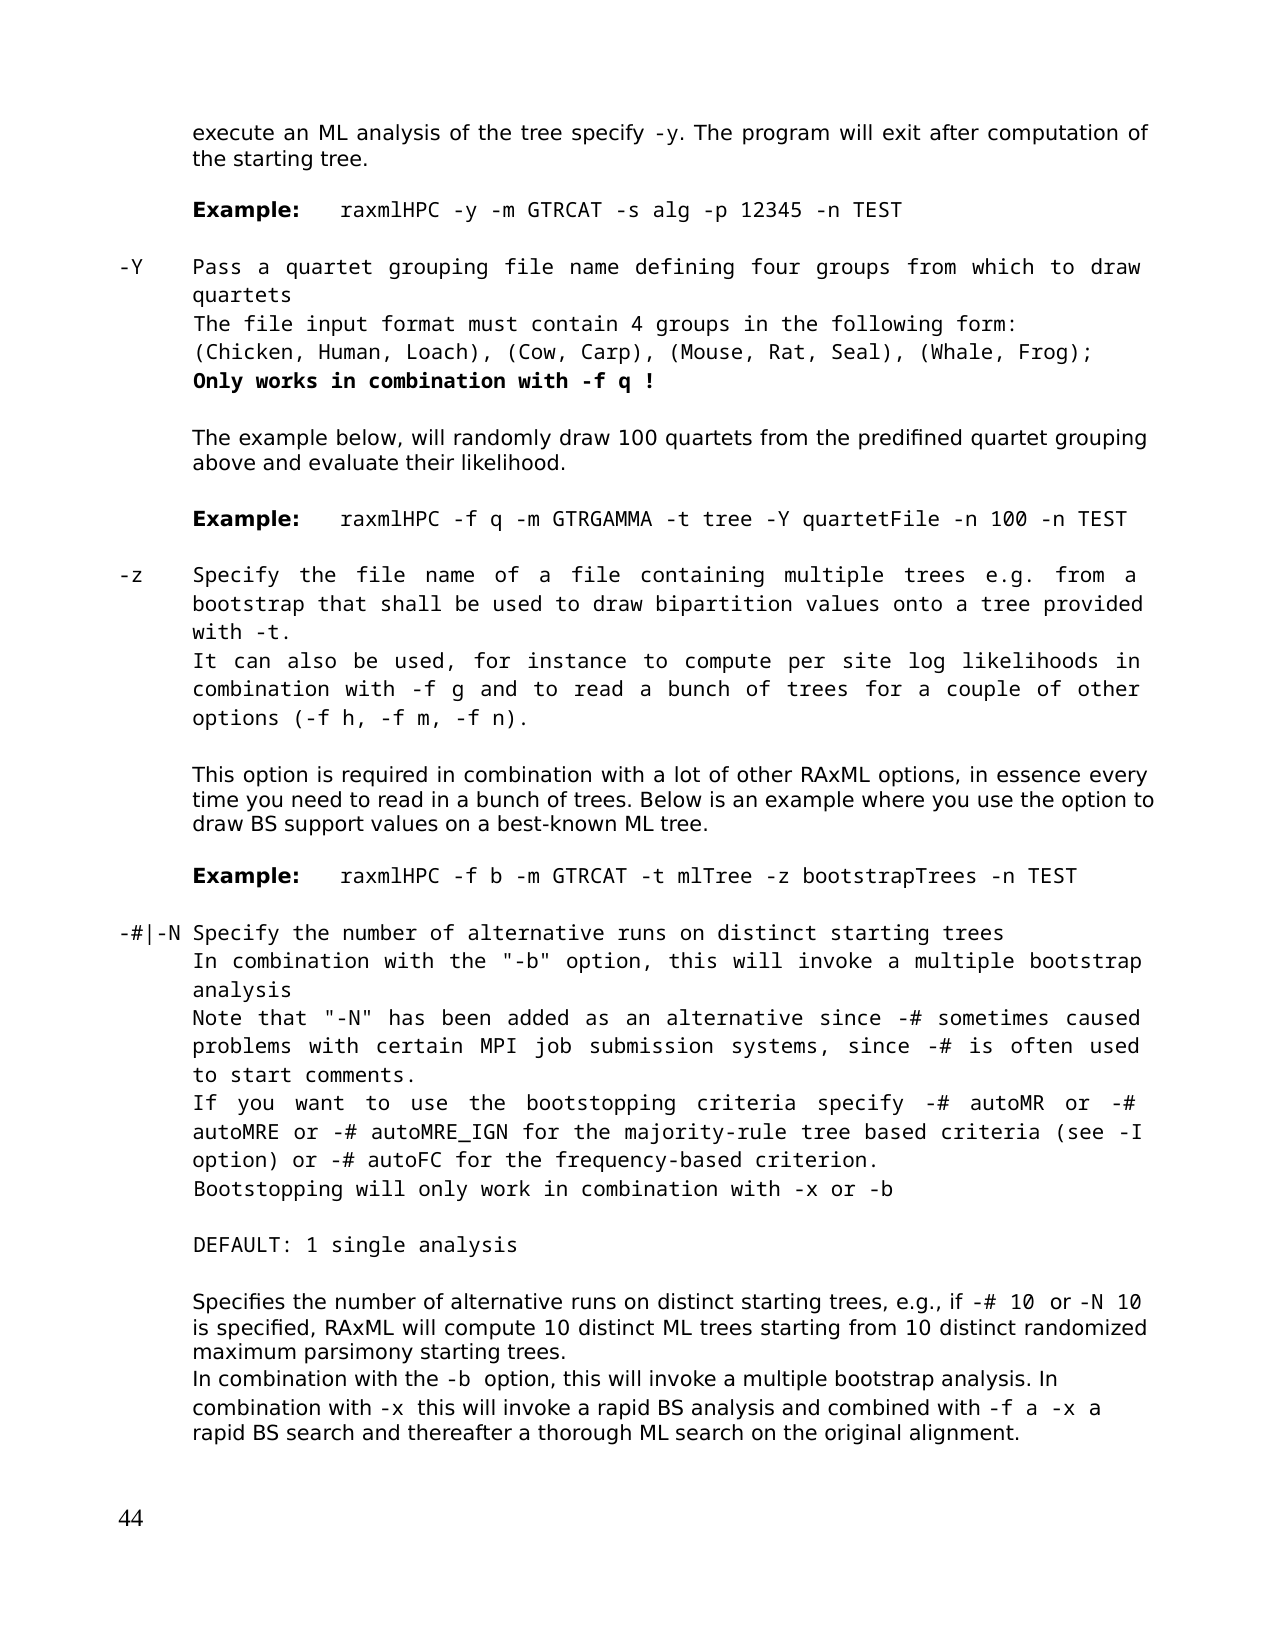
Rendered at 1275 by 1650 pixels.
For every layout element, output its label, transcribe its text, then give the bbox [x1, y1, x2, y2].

text It can also be used, for instance to compute per site log likelihoods in combination with -f g and to read a bunch of trees for a couple of other options (-f h, -f m, -f n). [118, 646, 1157, 731]
text -Y Pass a quartet grouping file name defining four groups from which to draw quartets [118, 252, 1157, 309]
text (Chicken, Human, Loach), (Cow, Carp), (Mouse, Rat, Seal), (Whale, Frog); [118, 337, 1157, 366]
text Example: raxmlHPC -f q -m GTRGAMMA -t tree -Y quartetFile -n 100 -n TEST [118, 504, 1157, 532]
text DEFAULT: 1 single analysis [118, 1231, 1157, 1259]
text Specifies the number of alternative runs on distinct starting trees, e.g., if -# 10 or -N 10 is specified, RAxML will compute 10 distinct ML trees starting from 10 distinct randomized maximum parsimony starting trees. [118, 1287, 1157, 1364]
text Bootstopping will only work in combination with -x or -b [118, 1174, 1157, 1202]
text The example below, will randomly draw 100 quartets from the predifined quartet grouping above and evaluate their likelihood. [118, 423, 1157, 475]
text execute an ML analysis of the tree specify -y. The program will exit after computation of the starting tree. [118, 118, 1157, 171]
text Note that "-N" has been added as an alternative since -# sometimes caused problems with certain MPI job submission systems, since -# is often used to start comments. [118, 1003, 1157, 1088]
text -z Specify the file name of a file containing multiple trees e.g. from a bootstrap that shall be used to draw bipartition values onto a tree provided with -t. [118, 561, 1157, 646]
text If you want to use the bootstopping criteria specify -# autoMR or -# autoMRE or -# autoMRE_IGN for the majority-rule tree based criteria (see -I option) or -# autoFC for the frequency-based criterion. [118, 1088, 1157, 1174]
text In combination with the -b option, this will invoke a multiple bootstrap analysis. In combination with -x this will invoke a rapid BS analysis and combined with -f a -x a rapid BS search and thereafter a thorough ML search on the original alignment. [118, 1364, 1157, 1446]
text Only works in combination with -f q ! [118, 366, 1157, 394]
text Example: raxmlHPC -y -m GTRCAT -s alg -p 12345 -n TEST [118, 195, 1157, 223]
text The file input format must contain 4 groups in the following form: [118, 309, 1157, 337]
text Example: raxmlHPC -f b -m GTRCAT -t mlTree -z bootstrapTrees -n TEST [118, 861, 1157, 889]
text -#|-N Specify the number of alternative runs on distinct starting trees [118, 918, 1157, 946]
text In combination with the "-b" option, this will invoke a multiple bootstrap analysis [118, 946, 1157, 1003]
text This option is required in combination with a lot of other RAxML options, in essence every time you need to read in a bunch of trees. Below is an example where you use the option to draw BS support values on a best-known ML tree. [118, 760, 1157, 837]
